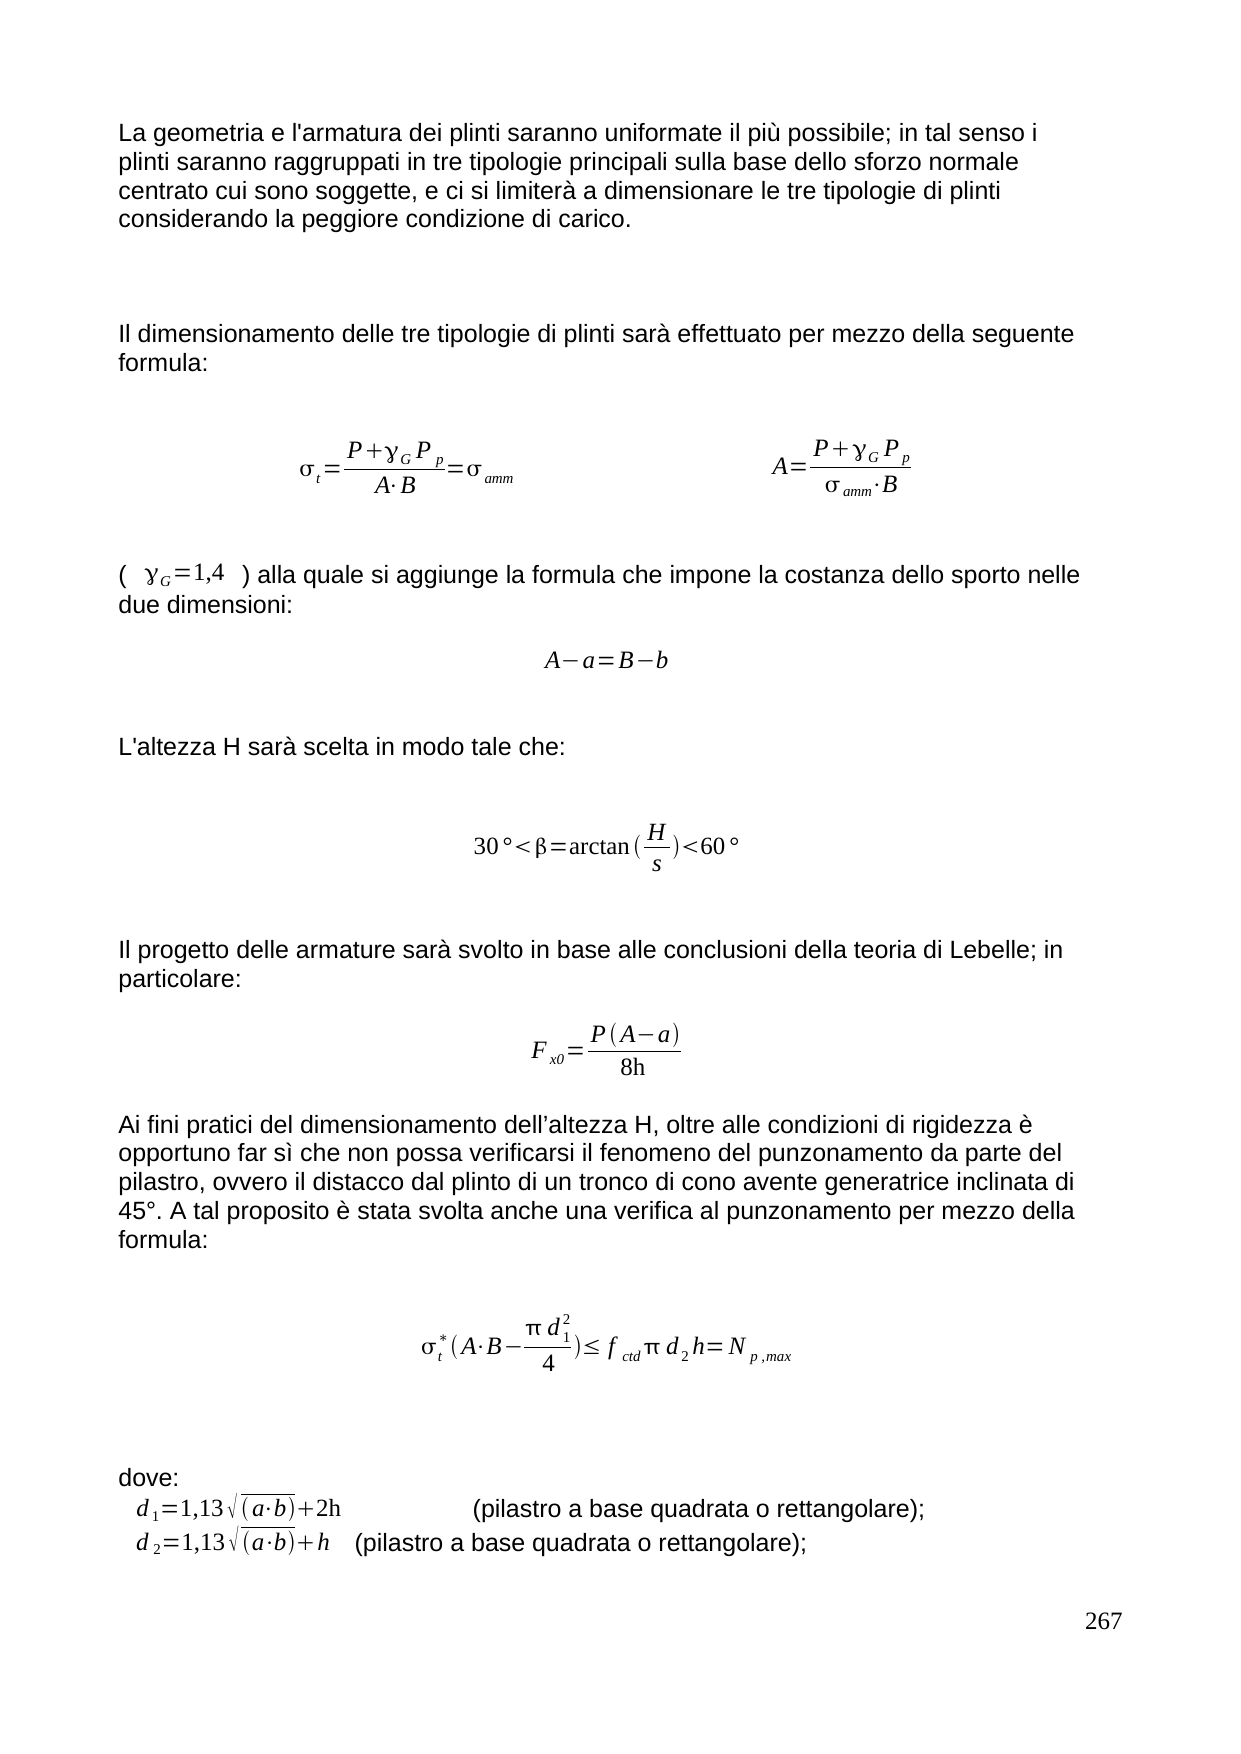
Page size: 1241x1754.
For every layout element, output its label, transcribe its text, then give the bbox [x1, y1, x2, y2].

text Il dimensionamento delle tre tipologie di plinti sarà effettuato per mezzo della seguente formula: [118, 319, 1093, 377]
text Ai fini pratici del dimensionamento dell’altezza H, oltre alle condizioni di rigidezza è opportuno far sì che non possa verificarsi il fenomeno del punzonamento da parte del pilastro, ovvero il distacco dal plinto di un tronco di cono avente generatrice inclinata di 45°. A tal proposito è stata svolta anche una verifica al punzonamento per mezzo della formula: [118, 1109, 1093, 1253]
text () alla quale si aggiunge la formula che impone la costanza dello sporto nelle due dimensioni: [118, 558, 1093, 618]
text dove: [118, 1463, 1093, 1492]
text (pilastro a base quadrata o rettangolare); [118, 1492, 1093, 1525]
text La geometria e l'armatura dei plinti saranno uniformate il più possibile; in tal senso i plinti saranno raggruppati in tre tipologie principali sulla base dello sforzo normale centrato cui sono soggette, e ci si limiterà a dimensionare le tre tipologie di plinti considerando la peggiore condizione di carico. [118, 118, 1093, 233]
text Il progetto delle armature sarà svolto in base alle conclusioni della teoria di Lebelle; in particolare: [118, 935, 1093, 992]
text L'altezza H sarà scelta in modo tale che: [118, 732, 1093, 761]
text (pilastro a base quadrata o rettangolare); [118, 1525, 1093, 1559]
